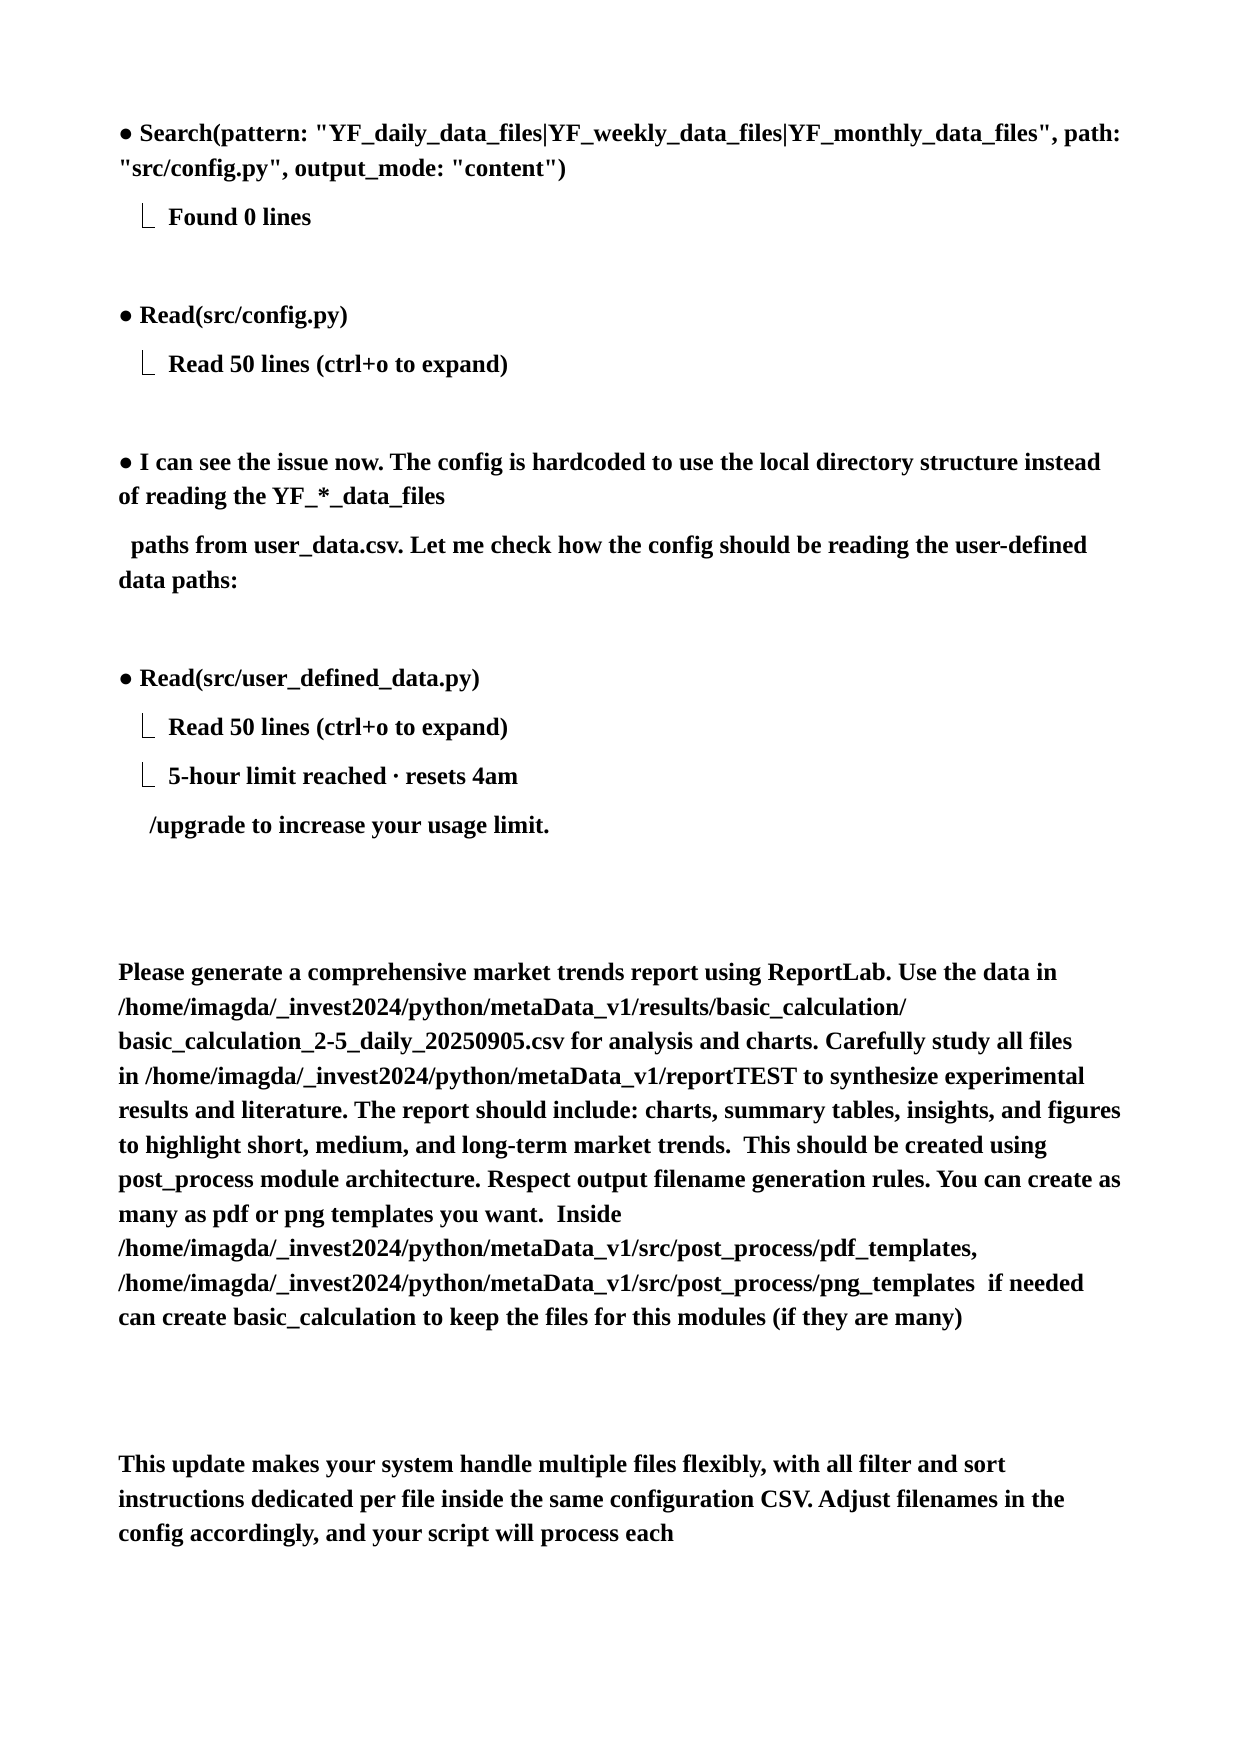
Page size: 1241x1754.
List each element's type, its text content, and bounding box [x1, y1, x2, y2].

text This update makes your system handle multiple files flexibly, with all filter and sort instructions dedicated per file inside the same configuration CSV. Adjust filenames in the config accordingly, and your script will process each [118, 1449, 1122, 1547]
text ● Search(pattern: "YF_daily_data_files|YF_weekly_data_files|YF_monthly_data_files", path: "src/config.py", output_mode: "content") [118, 118, 1122, 181]
text ⎿ Read 50 lines (ctrl+o to expand) [118, 712, 1122, 741]
text ● Read(src/config.py) [118, 300, 1122, 328]
text ● I can see the issue now. The config is hardcoded to use the local directory structure instead of reading the YF_*_data_files [118, 447, 1122, 510]
text ⎿ Read 50 lines (ctrl+o to expand) [118, 349, 1122, 378]
text paths from user_data.csv. Let me check how the config should be reading the user-defined data paths: [118, 531, 1122, 594]
text ⎿ 5-hour limit reached ∙ resets 4am [118, 761, 1122, 790]
text ⎿ Found 0 lines [118, 202, 1122, 230]
text Please generate a comprehensive market trends report using ReportLab. Use the data in /home/imagda/_invest2024/python/metaData_v1/results/basic_calculation/basic_calculation_2-5_daily_20250905.csv for analysis and charts. Carefully study all files in /home/imagda/_invest2024/python/metaData_v1/reportTEST to synthesize experimental results and literature. The report should include: charts, summary tables, insights, and figures to highlight short, medium, and long-term market trends. This should be created using post_process module architecture. Respect output filename generation rules. You can create as many as pdf or png templates you want. Inside /home/imagda/_invest2024/python/metaData_v1/src/post_process/pdf_templates, /home/imagda/_invest2024/python/metaData_v1/src/post_process/png_templates if needed can create basic_calculation to keep the files for this modules (if they are many) [118, 957, 1122, 1331]
text /upgrade to increase your usage limit. [118, 810, 1122, 839]
text ● Read(src/user_defined_data.py) [118, 663, 1122, 692]
